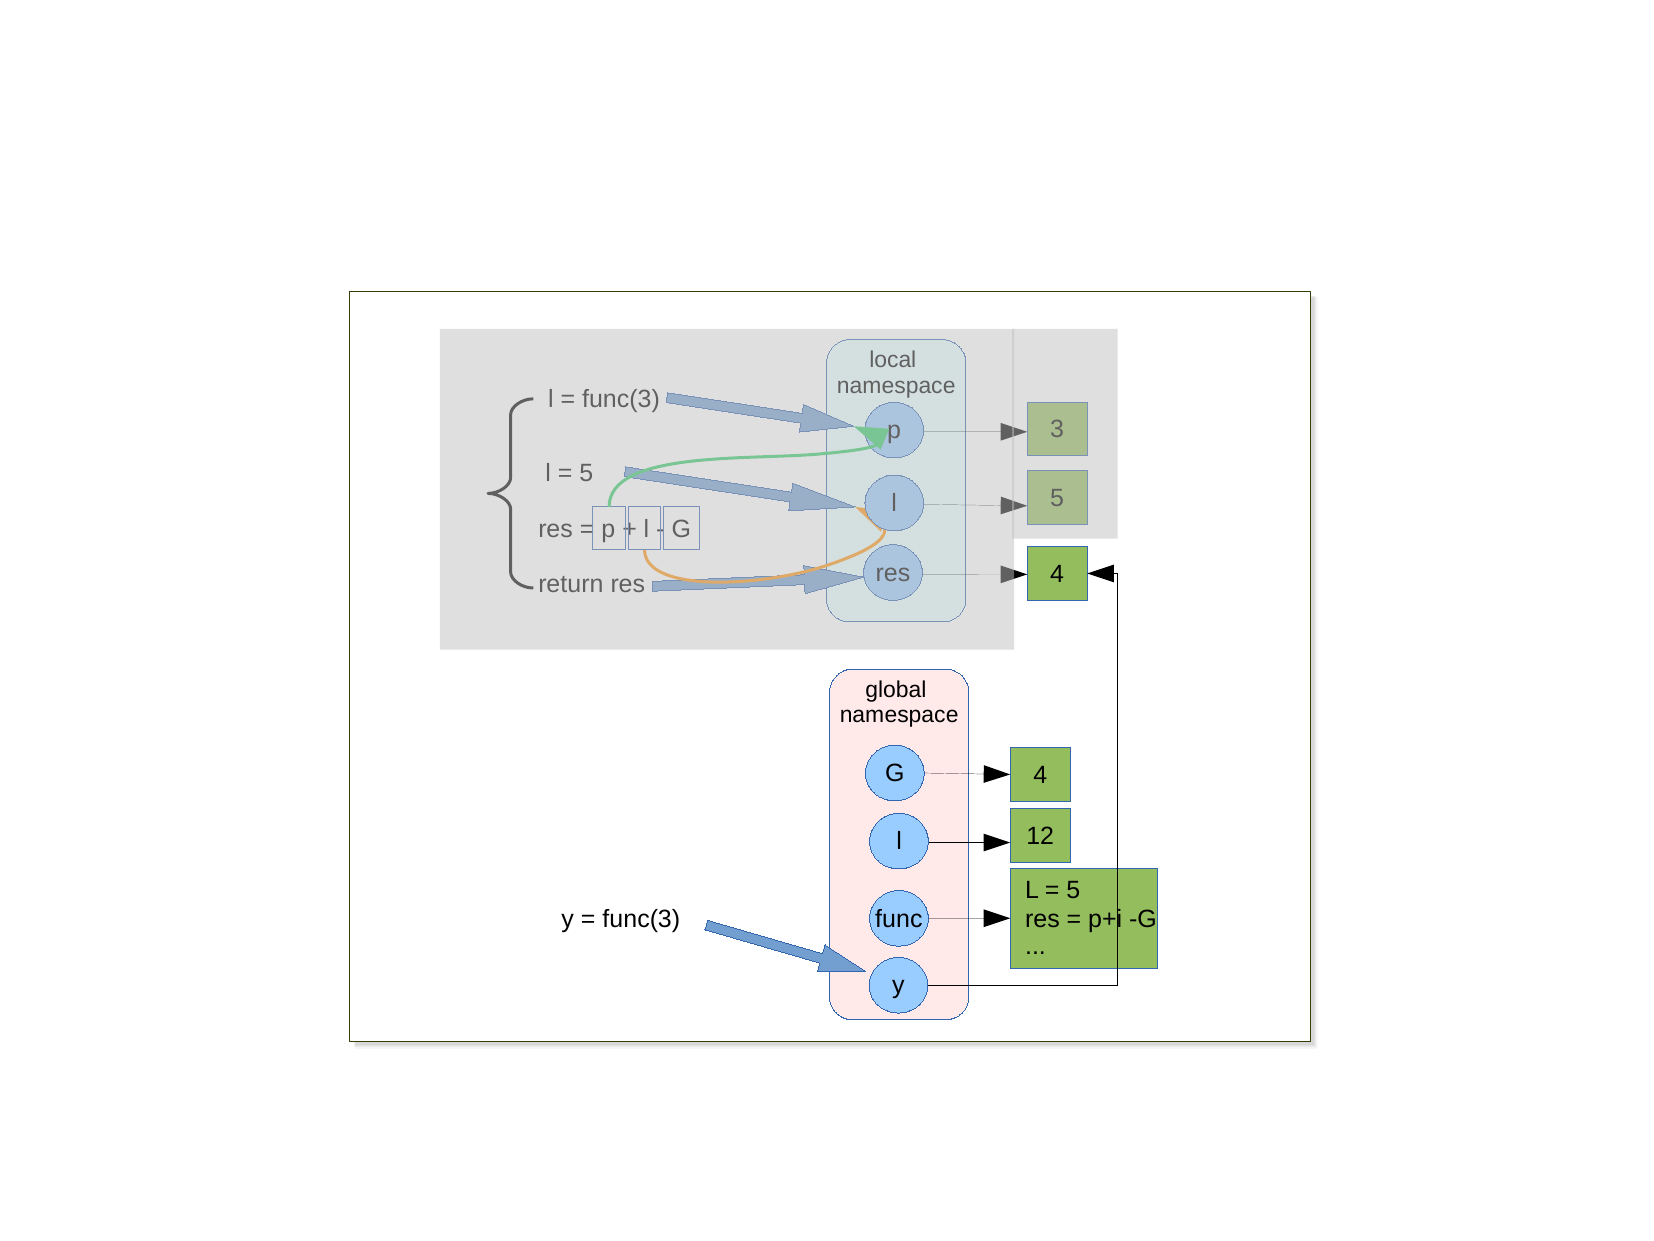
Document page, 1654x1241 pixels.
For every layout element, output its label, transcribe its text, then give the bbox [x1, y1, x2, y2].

text_box y [869, 957, 928, 1014]
text_box global namespace [825, 669, 974, 755]
text_box func [869, 890, 929, 947]
text_box 4 [1010, 747, 1071, 802]
text_box 4 [1027, 546, 1088, 601]
text_box L = 5 res = p+i -G ... [1010, 868, 1117, 969]
text_box 12 [1010, 808, 1071, 863]
text_box y = func(3) [546, 897, 703, 941]
text_box L = 5 res = p+i -G ... [1118, 868, 1158, 969]
text_box [349, 291, 1311, 1042]
text_box l [869, 813, 929, 869]
text_box G [865, 745, 925, 801]
